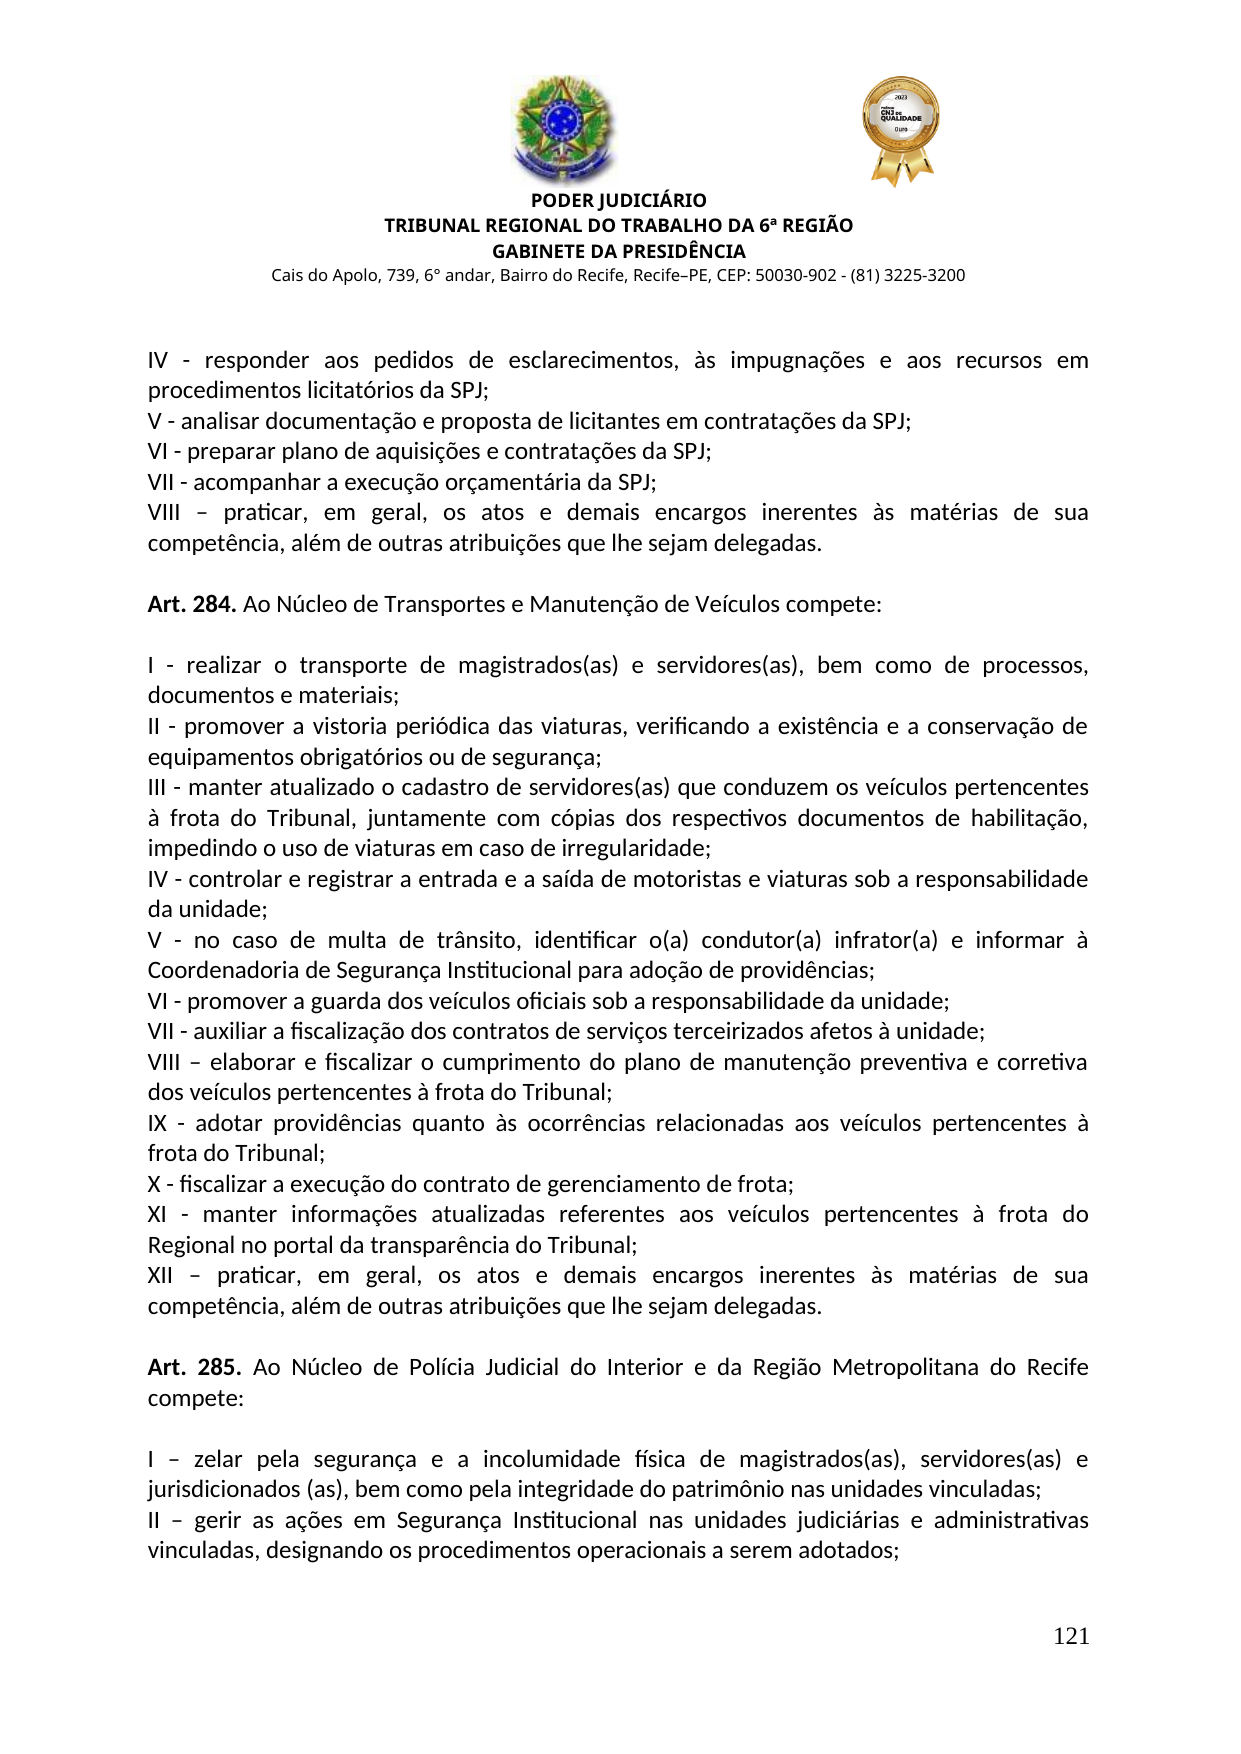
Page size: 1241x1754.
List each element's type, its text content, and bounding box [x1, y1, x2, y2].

subtitle I – zelar pela segurança e a incolumidade física de magistrados(as), servidores(as) e jurisdicionados (as), bem como pela integridade do patrimônio nas unidades vinculadas; [147, 1443, 1090, 1504]
subtitle X - fiscalizar a execução do contrato de gerenciamento de frota; [147, 1168, 1090, 1198]
subtitle Art. 284. Ao Núcleo de Transportes e Manutenção de Veículos compete: [147, 588, 1090, 619]
subtitle Art. 285. Ao Núcleo de Polícia Judicial do Interior e da Região Metropolitana do Recife compete: [147, 1351, 1090, 1412]
subtitle XII – praticar, em geral, os atos e demais encargos inerentes às matérias de sua competência, além de outras atribuições que lhe sejam delegadas. [147, 1259, 1090, 1321]
subtitle II - promover a vistoria periódica das viaturas, verificando a existência e a conservação de equipamentos obrigatórios ou de segurança; [147, 710, 1090, 771]
subtitle I - realizar o transporte de magistrados(as) e servidores(as), bem como de processos, documentos e materiais; [147, 649, 1090, 710]
picture [191, 75, 300, 188]
subtitle VIII – elaborar e fiscalizar o cumprimento do plano de manutenção preventiva e corretiva dos veículos pertencentes à frota do Tribunal; [147, 1046, 1090, 1107]
picture [510, 75, 619, 188]
picture [862, 76, 940, 188]
subtitle VI - promover a guarda dos veículos oficiais sob a responsabilidade da unidade; [147, 985, 1090, 1015]
subtitle IV - responder aos pedidos de esclarecimentos, às impugnações e aos recursos em procedimentos licitatórios da SPJ; [147, 344, 1090, 405]
subtitle IV - controlar e registrar a entrada e a saída de motoristas e viaturas sob a responsabilidade da unidade; [147, 863, 1090, 924]
subtitle VI - preparar plano de aquisições e contratações da SPJ; [147, 436, 1090, 466]
subtitle VII - auxiliar a fiscalização dos contratos de serviços terceirizados afetos à unidade; [147, 1015, 1090, 1046]
subtitle VII - acompanhar a execução orçamentária da SPJ; [147, 466, 1090, 497]
subtitle II – gerir as ações em Segurança Institucional nas unidades judiciárias e administrativas vinculadas, designando os procedimentos operacionais a serem adotados; [147, 1504, 1090, 1565]
subtitle IX - adotar providências quanto às ocorrências relacionadas aos veículos pertencentes à frota do Tribunal; [147, 1107, 1090, 1168]
subtitle III - manter atualizado o cadastro de servidores(as) que conduzem os veículos pertencentes à frota do Tribunal, juntamente com cópias dos respectivos documentos de habilitação, impedindo o uso de viaturas em caso de irregularidade; [147, 771, 1090, 863]
subtitle XI - manter informações atualizadas referentes aos veículos pertencentes à frota do Regional no portal da transparência do Tribunal; [147, 1198, 1090, 1259]
subtitle VIII – praticar, em geral, os atos e demais encargos inerentes às matérias de sua competência, além de outras atribuições que lhe sejam delegadas. [147, 497, 1090, 558]
subtitle V - no caso de multa de trânsito, identificar o(a) condutor(a) infrator(a) e informar à Coordenadoria de Segurança Institucional para adoção de providências; [147, 924, 1090, 985]
subtitle V - analisar documentação e proposta de licitantes em contratações da SPJ; [147, 405, 1090, 436]
